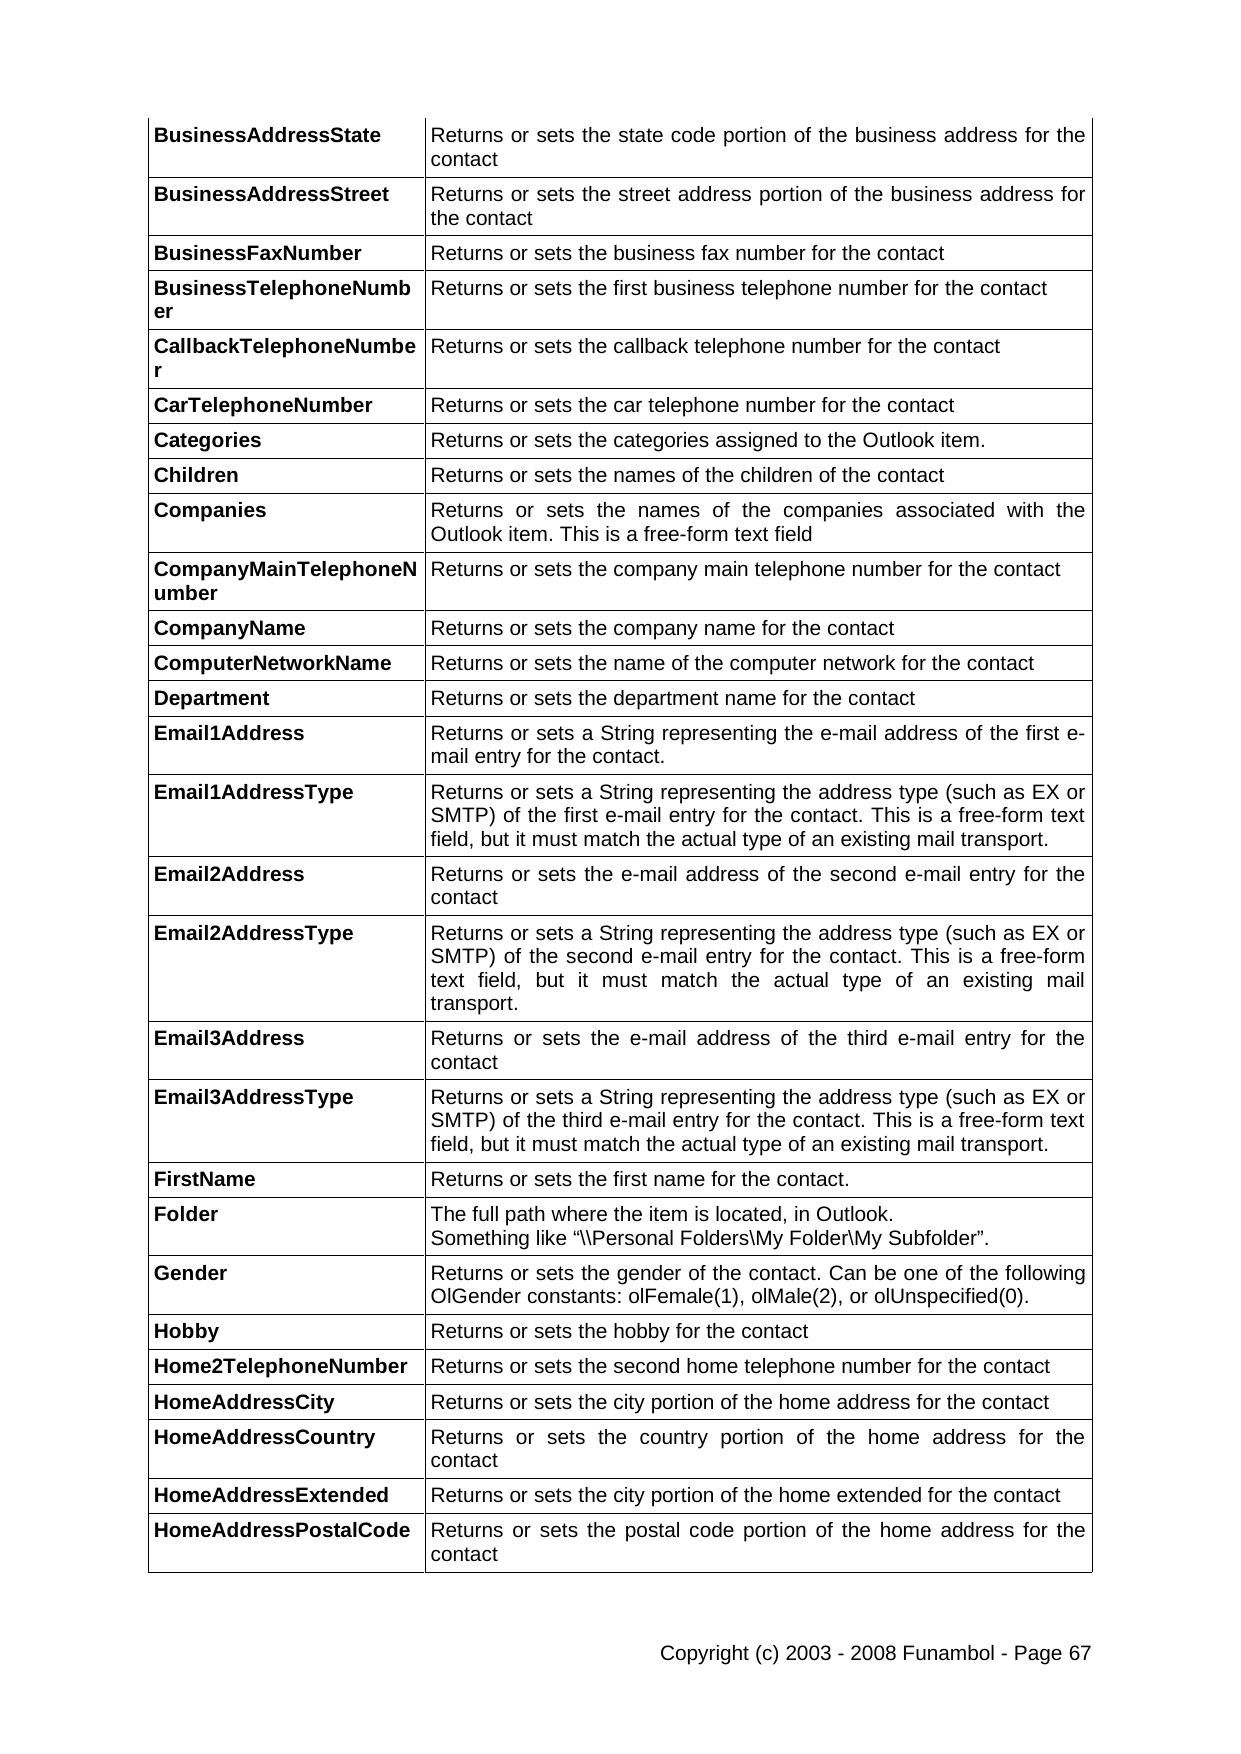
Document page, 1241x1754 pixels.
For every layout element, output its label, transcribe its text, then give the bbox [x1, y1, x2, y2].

table_cell Returns or sets the callback telephone number for the contact [426, 330, 1092, 388]
table_cell Children [149, 459, 424, 493]
table_cell Returns or sets the country portion of the home address for the contact [426, 1420, 1092, 1478]
table_cell CompanyMainTelephoneNumber [149, 553, 424, 610]
table_cell Returns or sets the postal code portion of the home address for the contact [426, 1514, 1092, 1572]
table_cell CallbackTelephoneNumber [149, 330, 424, 388]
table_cell Folder [149, 1198, 424, 1255]
table_cell Returns or sets the city portion of the home address for the contact [426, 1385, 1092, 1419]
table_cell Returns or sets the names of the companies associated with the Outlook item. This is a free-form text field [426, 494, 1092, 552]
table_cell Returns or sets the company main telephone number for the contact [426, 553, 1092, 610]
table_cell ComputerNetworkName [149, 646, 424, 680]
table_cell Returns or sets a String representing the e-mail address of the first e-mail entry for the contact. [426, 717, 1092, 774]
table_cell Returns or sets the e-mail address of the third e-mail entry for the contact [426, 1022, 1092, 1079]
table_cell Returns or sets the business fax number for the contact [426, 236, 1092, 270]
table_cell Returns or sets the second home telephone number for the contact [426, 1350, 1092, 1384]
table_cell Returns or sets the company name for the contact [426, 611, 1092, 645]
table_cell Companies [149, 494, 424, 552]
table_cell BusinessTelephoneNumber [149, 271, 424, 329]
table_cell Returns or sets the street address portion of the business address for the contact [426, 178, 1092, 235]
table_cell Department [149, 681, 424, 716]
table_cell Returns or sets the gender of the contact. Can be one of the following OlGender constants: olFemale(1), olMale(2), or olUnspecified(0). [426, 1256, 1092, 1314]
table_cell Returns or sets the first business telephone number for the contact [426, 271, 1092, 329]
table_cell Hobby [149, 1315, 424, 1349]
table_cell Email2Address [149, 857, 424, 915]
table_cell HomeAddressCity [149, 1385, 424, 1419]
table_cell Email1Address [149, 717, 424, 774]
table_cell Categories [149, 424, 424, 458]
table_cell Returns or sets the name of the computer network for the contact [426, 646, 1092, 680]
table_cell Returns or sets the names of the children of the contact [426, 459, 1092, 493]
table_cell Returns or sets the first name for the contact. [426, 1163, 1092, 1197]
table_cell Gender [149, 1256, 424, 1314]
table_cell Email3Address [149, 1022, 424, 1079]
table_cell Returns or sets the city portion of the home extended for the contact [426, 1479, 1092, 1513]
table_cell BusinessAddressState [149, 118, 424, 177]
table_cell HomeAddressPostalCode [149, 1514, 424, 1572]
table_cell Returns or sets the categories assigned to the Outlook item. [426, 424, 1092, 458]
table_cell The full path where the item is located, in Outlook. Something like “\\Personal Folders\My Folder\My Subfolder”. [426, 1198, 1092, 1255]
table_cell Email3AddressType [149, 1080, 424, 1162]
table_cell Returns or sets a String representing the address type (such as EX or SMTP) of the third e-mail entry for the contact. This is a free-form text field, but it must match the actual type of an existing mail transport. [426, 1080, 1092, 1162]
table_cell FirstName [149, 1163, 424, 1197]
table_cell Home2TelephoneNumber [149, 1350, 424, 1384]
table_cell Returns or sets the department name for the contact [426, 681, 1092, 716]
table_cell BusinessAddressStreet [149, 178, 424, 235]
table_cell HomeAddressExtended [149, 1479, 424, 1513]
table_cell Returns or sets the state code portion of the business address for the contact [426, 118, 1092, 177]
table_cell HomeAddressCountry [149, 1420, 424, 1478]
table_cell Email2AddressType [149, 916, 424, 1021]
table_cell BusinessFaxNumber [149, 236, 424, 270]
table_cell CarTelephoneNumber [149, 389, 424, 423]
table_cell Returns or sets the hobby for the contact [426, 1315, 1092, 1349]
table_cell Returns or sets a String representing the address type (such as EX or SMTP) of the second e-mail entry for the contact. This is a free-form text field, but it must match the actual type of an existing mail transport. [426, 916, 1092, 1021]
table_cell CompanyName [149, 611, 424, 645]
table_cell Email1AddressType [149, 775, 424, 856]
table_cell Returns or sets the e-mail address of the second e-mail entry for the contact [426, 857, 1092, 915]
table_cell Returns or sets a String representing the address type (such as EX or SMTP) of the first e-mail entry for the contact. This is a free-form text field, but it must match the actual type of an existing mail transport. [426, 775, 1092, 856]
table_cell Returns or sets the car telephone number for the contact [426, 389, 1092, 423]
